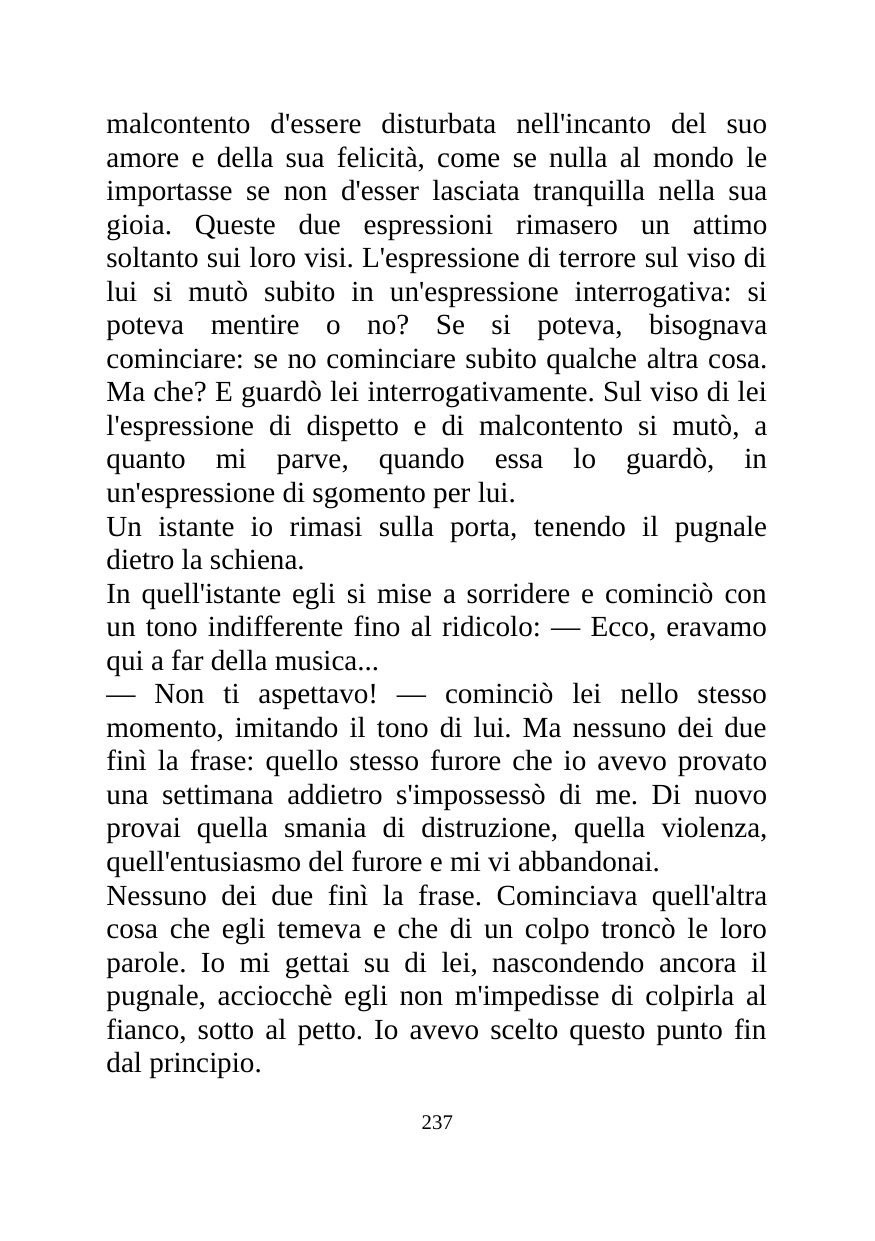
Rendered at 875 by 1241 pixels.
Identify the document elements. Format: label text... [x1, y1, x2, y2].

text In quell'istante egli si mise a sorridere e cominciò con un tono indifferente fino al ridicolo: — Ecco, eravamo qui a far della musica... [106, 576, 768, 676]
text Nessuno dei due finì la frase. Cominciava quell'altra cosa che egli temeva e che di un colpo troncò le loro parole. Io mi gettai su di lei, nascondendo ancora il pugnale, acciocchè egli non m'impedisse di colpirla al fianco, sotto al petto. Io avevo scelto questo punto fin dal principio. [106, 878, 768, 1079]
text malcontento d'essere disturbata nell'incanto del suo amore e della sua felicità, come se nulla al mondo le importasse se non d'esser lasciata tranquilla nella sua gioia. Queste due espressioni rimasero un attimo soltanto sui loro visi. L'espressione di terrore sul viso di lui si mutò subito in un'espressione interrogativa: si poteva mentire o no? Se si poteva, bisognava cominciare: se no cominciare subito qualche altra cosa. Ma che? E guardò lei interrogativamente. Sul viso di lei l'espressione di dispetto e di malcontento si mutò, a quanto mi parve, quando essa lo guardò, in un'espressione di sgomento per lui. [106, 106, 768, 509]
text — Non ti aspettavo! — cominciò lei nello stesso momento, imitando il tono di lui. Ma nessuno dei due finì la frase: quello stesso furore che io avevo provato una settimana addietro s'impossessò di me. Di nuovo provai quella smania di distruzione, quella violenza, quell'entusiasmo del furore e mi vi abbandonai. [106, 676, 768, 878]
text Un istante io rimasi sulla porta, tenendo il pugnale dietro la schiena. [106, 509, 768, 576]
